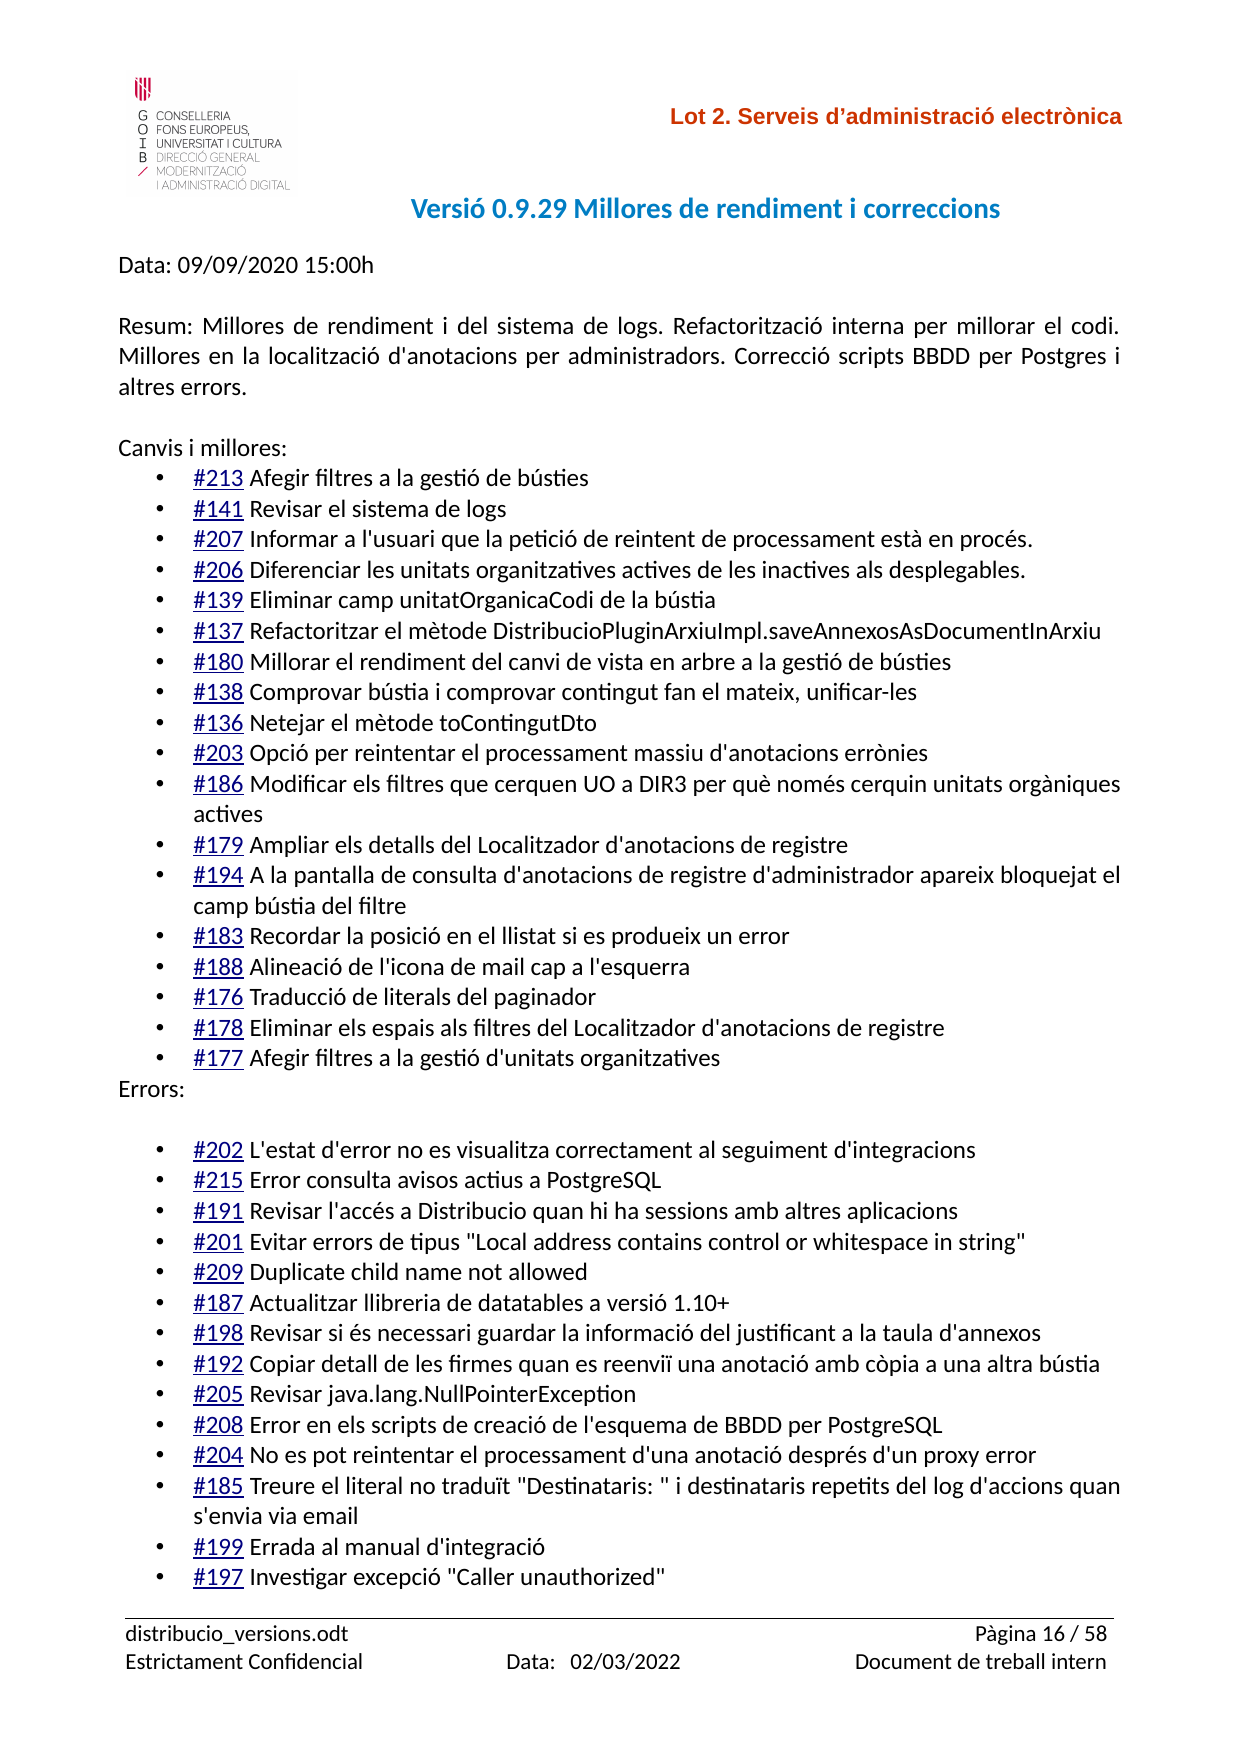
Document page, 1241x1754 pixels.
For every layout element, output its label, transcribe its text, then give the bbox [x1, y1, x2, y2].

list #141 Revisar el sistema de logs [156, 493, 1122, 524]
list #180 Millorar el rendiment del canvi de vista en arbre a la gestió de bústies [156, 646, 1122, 676]
list #209 Duplicate child name not allowed [156, 1256, 1122, 1287]
list #199 Errada al manual d'integració [156, 1531, 1122, 1561]
text Resum: Millores de rendiment i del sistema de logs. Refactorització interna per millorar el codi. Millores en la localització d'anotacions per administradors. Correcció scripts BBDD per Postgres i altres errors. [118, 310, 1122, 402]
list #203 Opció per reintentar el processament massiu d'anotacions errònies [156, 737, 1122, 768]
list #177 Afegir filtres a la gestió d'unitats organitzatives [156, 1042, 1122, 1073]
list #178 Eliminar els espais als filtres del Localitzador d'anotacions de registre [156, 1012, 1122, 1042]
list #215 Error consulta avisos actius a PostgreSQL [156, 1164, 1122, 1195]
list #185 Treure el literal no traduït "Destinataris: " i destinataris repetits del log d'accions quan s'envia via email [156, 1470, 1122, 1531]
list #139 Eliminar camp unitatOrganicaCodi de la bústia [156, 585, 1122, 615]
list #197 Investigar excepció "Caller unauthorized" [156, 1561, 1122, 1592]
list #191 Revisar l'accés a Distribucio quan hi ha sessions amb altres aplicacions [156, 1195, 1122, 1226]
list #137 Refactoritzar el mètode DistribucioPluginArxiuImpl.saveAnnexosAsDocumentInArxiu [156, 615, 1122, 646]
list #138 Comprovar bústia i comprovar contingut fan el mateix, unificar-les [156, 676, 1122, 707]
list #208 Error en els scripts de creació de l'esquema de BBDD per PostgreSQL [156, 1409, 1122, 1439]
list #206 Diferenciar les unitats organitzatives actives de les inactives als desplegables. [156, 554, 1122, 585]
list #179 Ampliar els detalls del Localitzador d'anotacions de registre [156, 829, 1122, 859]
text Data: 09/09/2020 15:00h [118, 249, 1122, 279]
list #176 Traducció de literals del paginador [156, 981, 1122, 1012]
text Canvis i millores: [118, 432, 1122, 463]
list #201 Evitar errors de tipus "Local address contains control or whitespace in string" [156, 1226, 1122, 1256]
list #136 Netejar el mètode toContingutDto [156, 707, 1122, 737]
picture [126, 70, 299, 197]
list #198 Revisar si és necessari guardar la informació del justificant a la taula d'annexos [156, 1317, 1122, 1348]
subtitle Versió 0.9.29 Millores de rendiment i correccions [153, 190, 1122, 225]
list #187 Actualitzar llibreria de datatables a versió 1.10+ [156, 1287, 1122, 1317]
list #188 Alineació de l'icona de mail cap a l'esquerra [156, 951, 1122, 981]
list #192 Copiar detall de les firmes quan es reenviï una anotació amb còpia a una altra bústia [156, 1348, 1122, 1378]
list #204 No es pot reintentar el processament d'una anotació després d'un proxy error [156, 1439, 1122, 1470]
text Errors: [118, 1073, 1122, 1103]
list #207 Informar a l'usuari que la petició de reintent de processament està en procés. [156, 524, 1122, 554]
list #186 Modificar els filtres que cerquen UO a DIR3 per què només cerquin unitats orgàniques actives [156, 768, 1122, 829]
list #183 Recordar la posició en el llistat si es produeix un error [156, 920, 1122, 951]
list #194 A la pantalla de consulta d'anotacions de registre d'administrador apareix bloquejat el camp bústia del filtre [156, 859, 1122, 920]
list #213 Afegir filtres a la gestió de bústies [156, 463, 1122, 493]
list #202 L'estat d'error no es visualitza correctament al seguiment d'integracions [156, 1134, 1122, 1164]
list #205 Revisar java.lang.NullPointerException [156, 1378, 1122, 1409]
